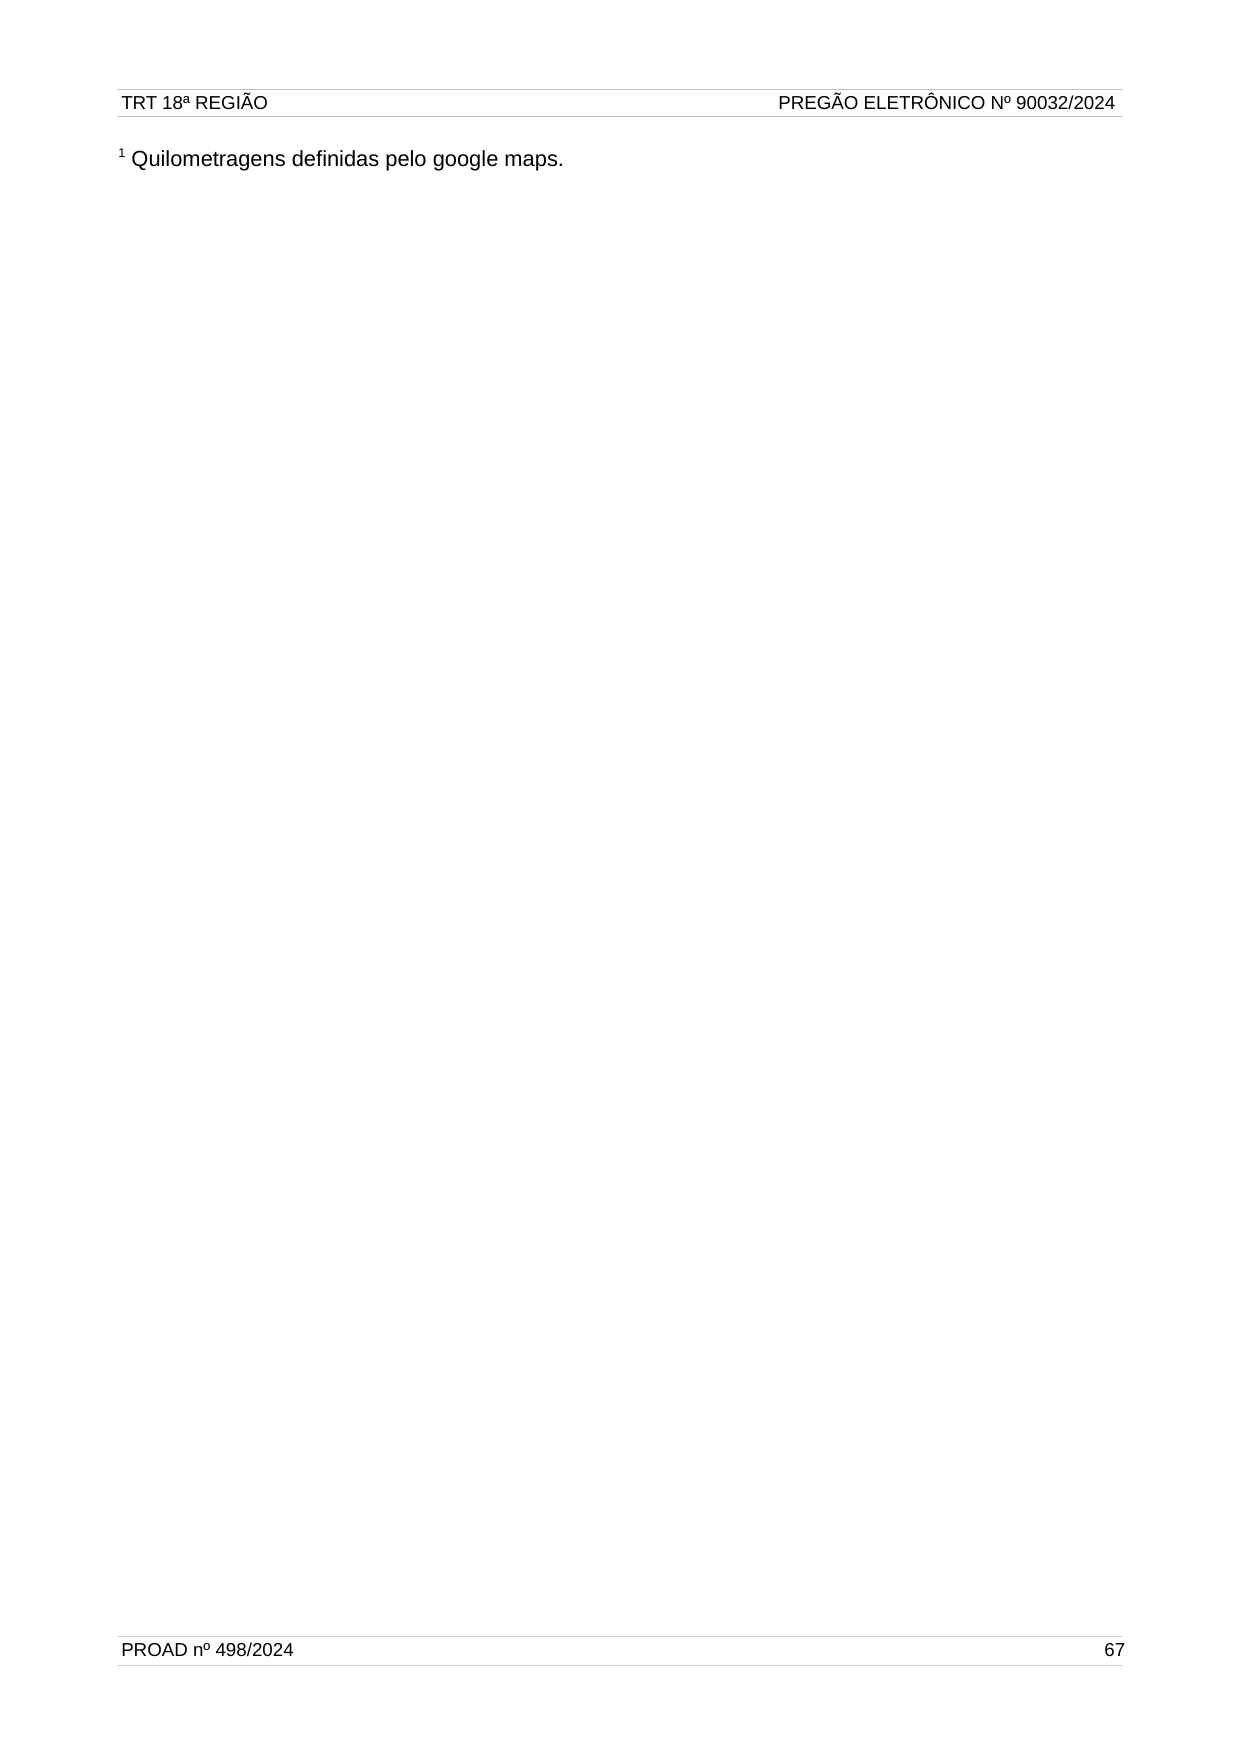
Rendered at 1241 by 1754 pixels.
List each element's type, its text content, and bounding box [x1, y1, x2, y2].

text 1 Quilometragens definidas pelo google maps. [118, 146, 1122, 171]
